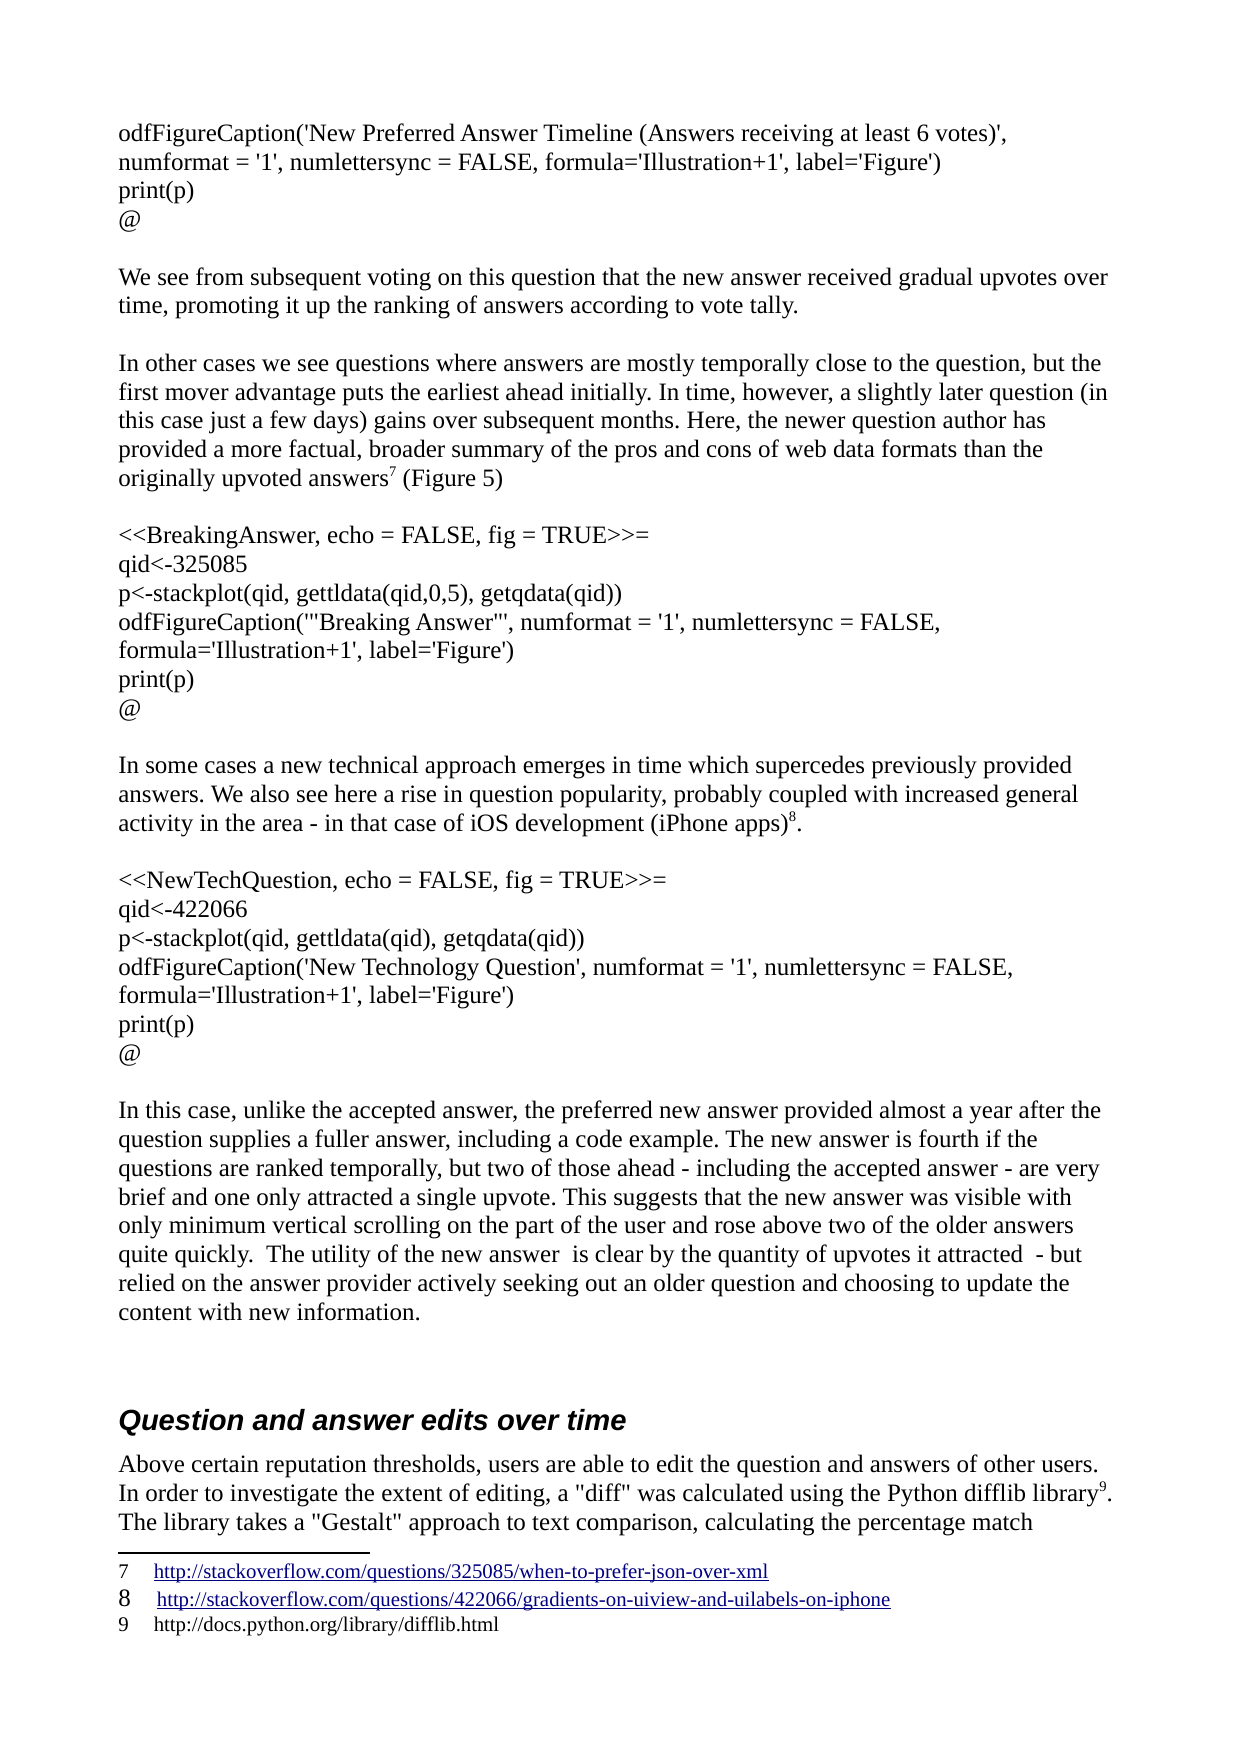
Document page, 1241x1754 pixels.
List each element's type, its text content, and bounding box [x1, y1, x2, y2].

text odfFigureCaption('New Technology Question', numformat = '1', numlettersync = FALSE, formula='Illustration+1', label='Figure') [118, 952, 1122, 1009]
text We see from subsequent voting on this question that the new answer received gradual upvotes over time, promoting it up the ranking of answers according to vote tally. [118, 262, 1122, 319]
text p<-stackplot(qid, gettldata(qid), getqdata(qid)) [118, 923, 1122, 952]
text print(p) [118, 664, 1122, 693]
text http://stackoverflow.com/questions/325085/when-to-prefer-json-over-xml [118, 1559, 1122, 1583]
text http://stackoverflow.com/questions/422066/gradients-on-uiview-and-uilabels-on-iphone [118, 1583, 1122, 1612]
text qid<-422066 [118, 894, 1122, 923]
text In other cases we see questions where answers are mostly temporally close to the question, but the first mover advantage puts the earliest ahead initially. In time, however, a slightly later question (in this case just a few days) gains over subsequent months. Here, the newer question author has provided a more factual, broader summary of the pros and cons of web data formats than the originally upvoted answers (Figure 5) [118, 348, 1122, 492]
text @ [118, 693, 1122, 722]
text p<-stackplot(qid, gettldata(qid,0,5), getqdata(qid)) [118, 578, 1122, 607]
text http://docs.python.org/library/difflib.html [118, 1612, 1122, 1636]
text @ [118, 204, 1122, 233]
text odfFigureCaption('"Breaking Answer"', numformat = '1', numlettersync = FALSE, formula='Illustration+1', label='Figure') [118, 607, 1122, 664]
text @ [118, 1038, 1122, 1067]
text In some cases a new technical approach emerges in time which supercedes previously provided answers. We also see here a rise in question popularity, probably coupled with increased general activity in the area - in that case of iOS development (iPhone apps). [118, 751, 1122, 837]
text qid<-325085 [118, 549, 1122, 578]
text <<BreakingAnswer, echo = FALSE, fig = TRUE>>= [118, 521, 1122, 549]
text print(p) [118, 1009, 1122, 1038]
text odfFigureCaption('New Preferred Answer Timeline (Answers receiving at least 6 votes)', numformat = '1', numlettersync = FALSE, formula='Illustration+1', label='Figure') [118, 118, 1122, 176]
subtitle Question and answer edits over time [118, 1403, 1122, 1437]
text In this case, unlike the accepted answer, the preferred new answer provided almost a year after the question supplies a fuller answer, including a code example. The new answer is fourth if the questions are ranked temporally, but two of those ahead - including the accepted answer - are very brief and one only attracted a single upvote. This suggests that the new answer was visible with only minimum vertical scrolling on the part of the user and rose above two of the older answers quite quickly. The utility of the new answer is clear by the quantity of upvotes it attracted - but relied on the answer provider actively seeking out an older question and choosing to update the content with new information. [118, 1096, 1122, 1326]
text Above certain reputation thresholds, users are able to edit the question and answers of other users. In order to investigate the extent of editing, a "diff" was calculated using the Python difflib library. The library takes a "Gestalt" approach to text comparison, calculating the percentage match [118, 1449, 1122, 1536]
text print(p) [118, 176, 1122, 204]
text <<NewTechQuestion, echo = FALSE, fig = TRUE>>= [118, 866, 1122, 894]
